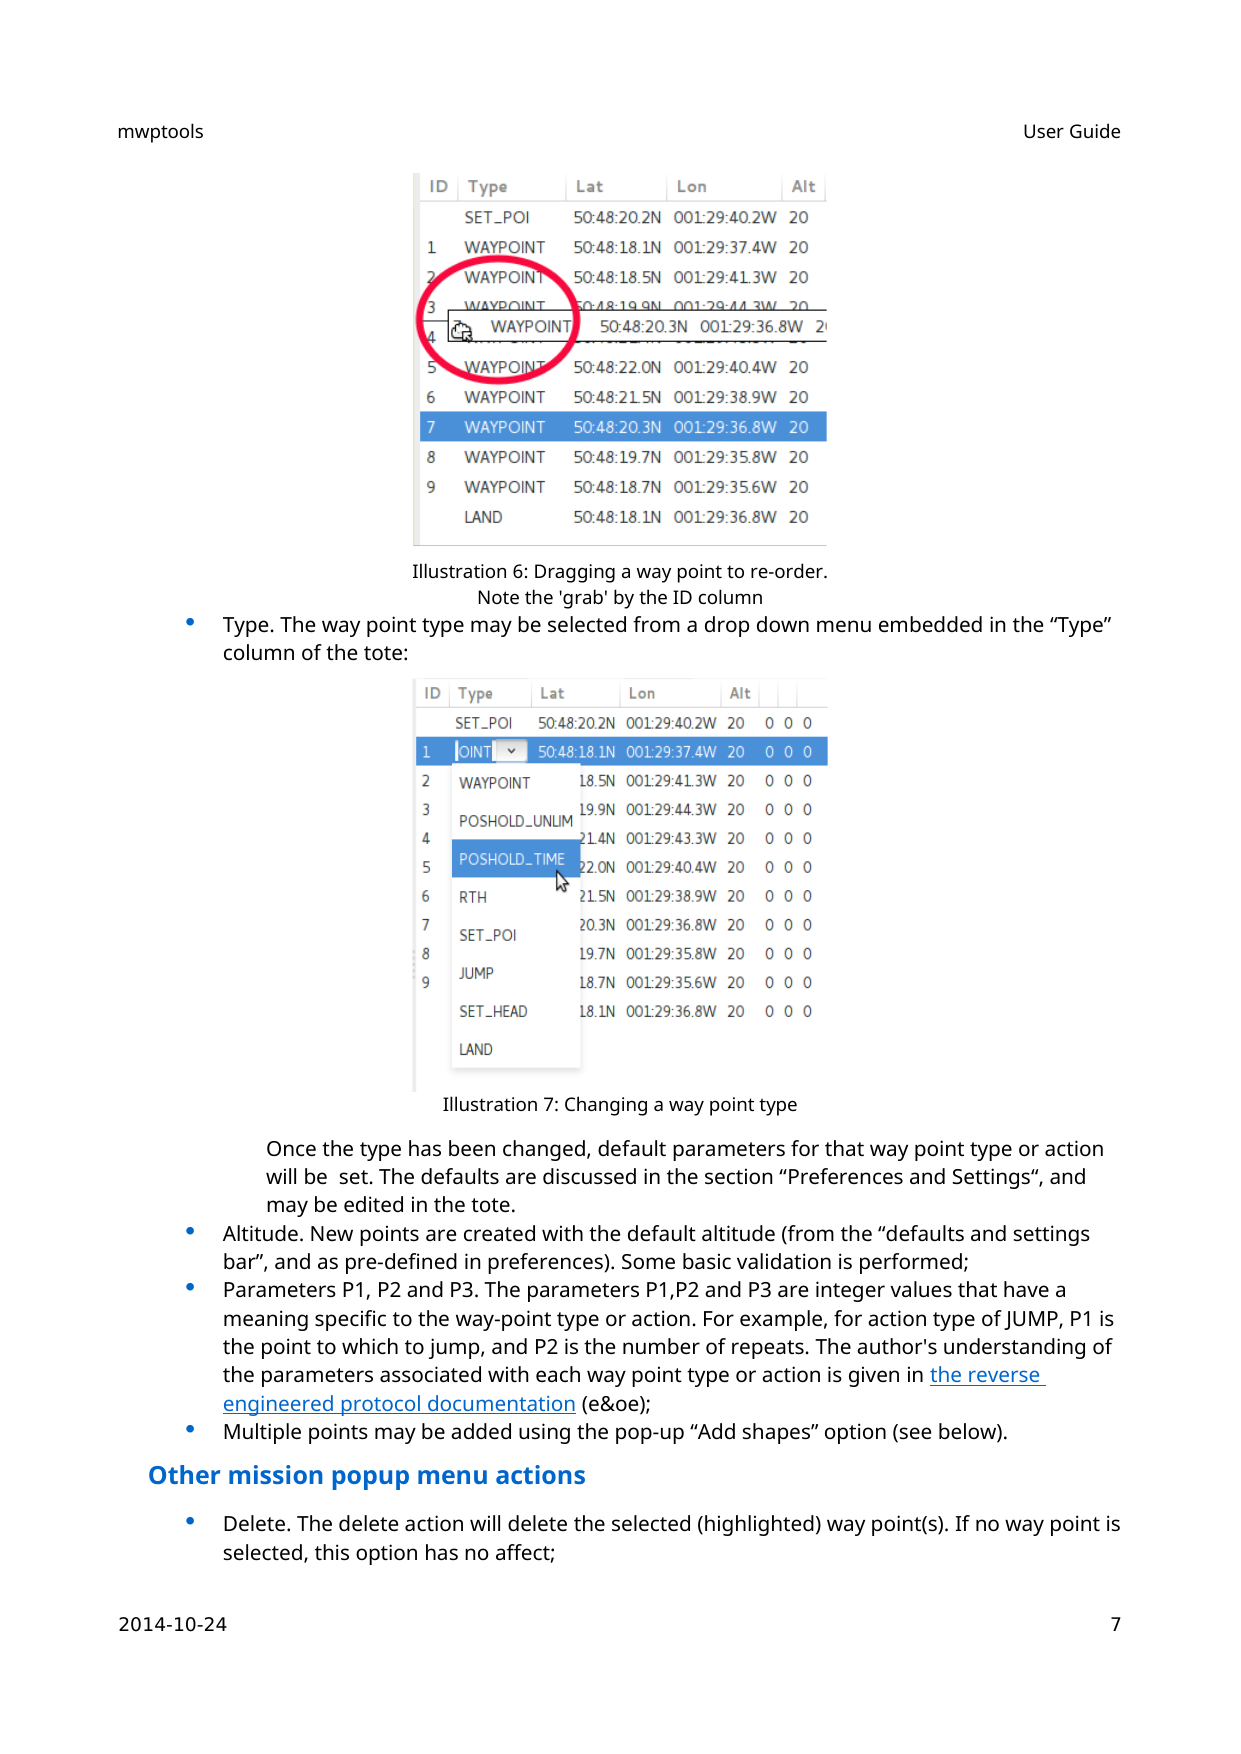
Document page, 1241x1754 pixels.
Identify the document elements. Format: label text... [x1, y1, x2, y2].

text Once the type has been changed, default parameters for that way point type or action will be set. The defaults are discussed in the section “Preferences and Settings“, and may be edited in the tote. [266, 1134, 1122, 1219]
subtitle Other mission popup menu actions [148, 1457, 1122, 1491]
list Delete. The delete action will delete the selected (highlighted) way point(s). If no way point is selected, this option has no affect; [185, 1509, 1122, 1566]
picture [413, 173, 827, 547]
list Multiple points may be added using the pop-up “Add shapes” option (see below). [185, 1417, 1122, 1446]
list Illustration 6: Dragging a way point to re-order. Note the 'grab' by the ID column [403, 185, 836, 610]
list Parameters P1, P2 and P3. The parameters P1,P2 and P3 are integer values that have a meaning specific to the way-point type or action. For example, for action type of JUMP, P1 is the point to which to jump, and P2 is the number of repeats. The author's understanding of the parameters associated with each way point type or action is given in the reverse engineered protocol documentation (e&oe); [185, 1276, 1122, 1417]
picture [412, 678, 828, 1092]
list Type. The way point type may be selected from a drop down menu embedded in the “Type” column of the tote: [185, 547, 1122, 667]
text Illustration 7: Changing a way point type [384, 1092, 856, 1117]
list Altitude. New points are created with the default altitude (from the “defaults and settings bar”, and as pre-defined in preferences). Some basic validation is performed; [185, 1219, 1122, 1276]
